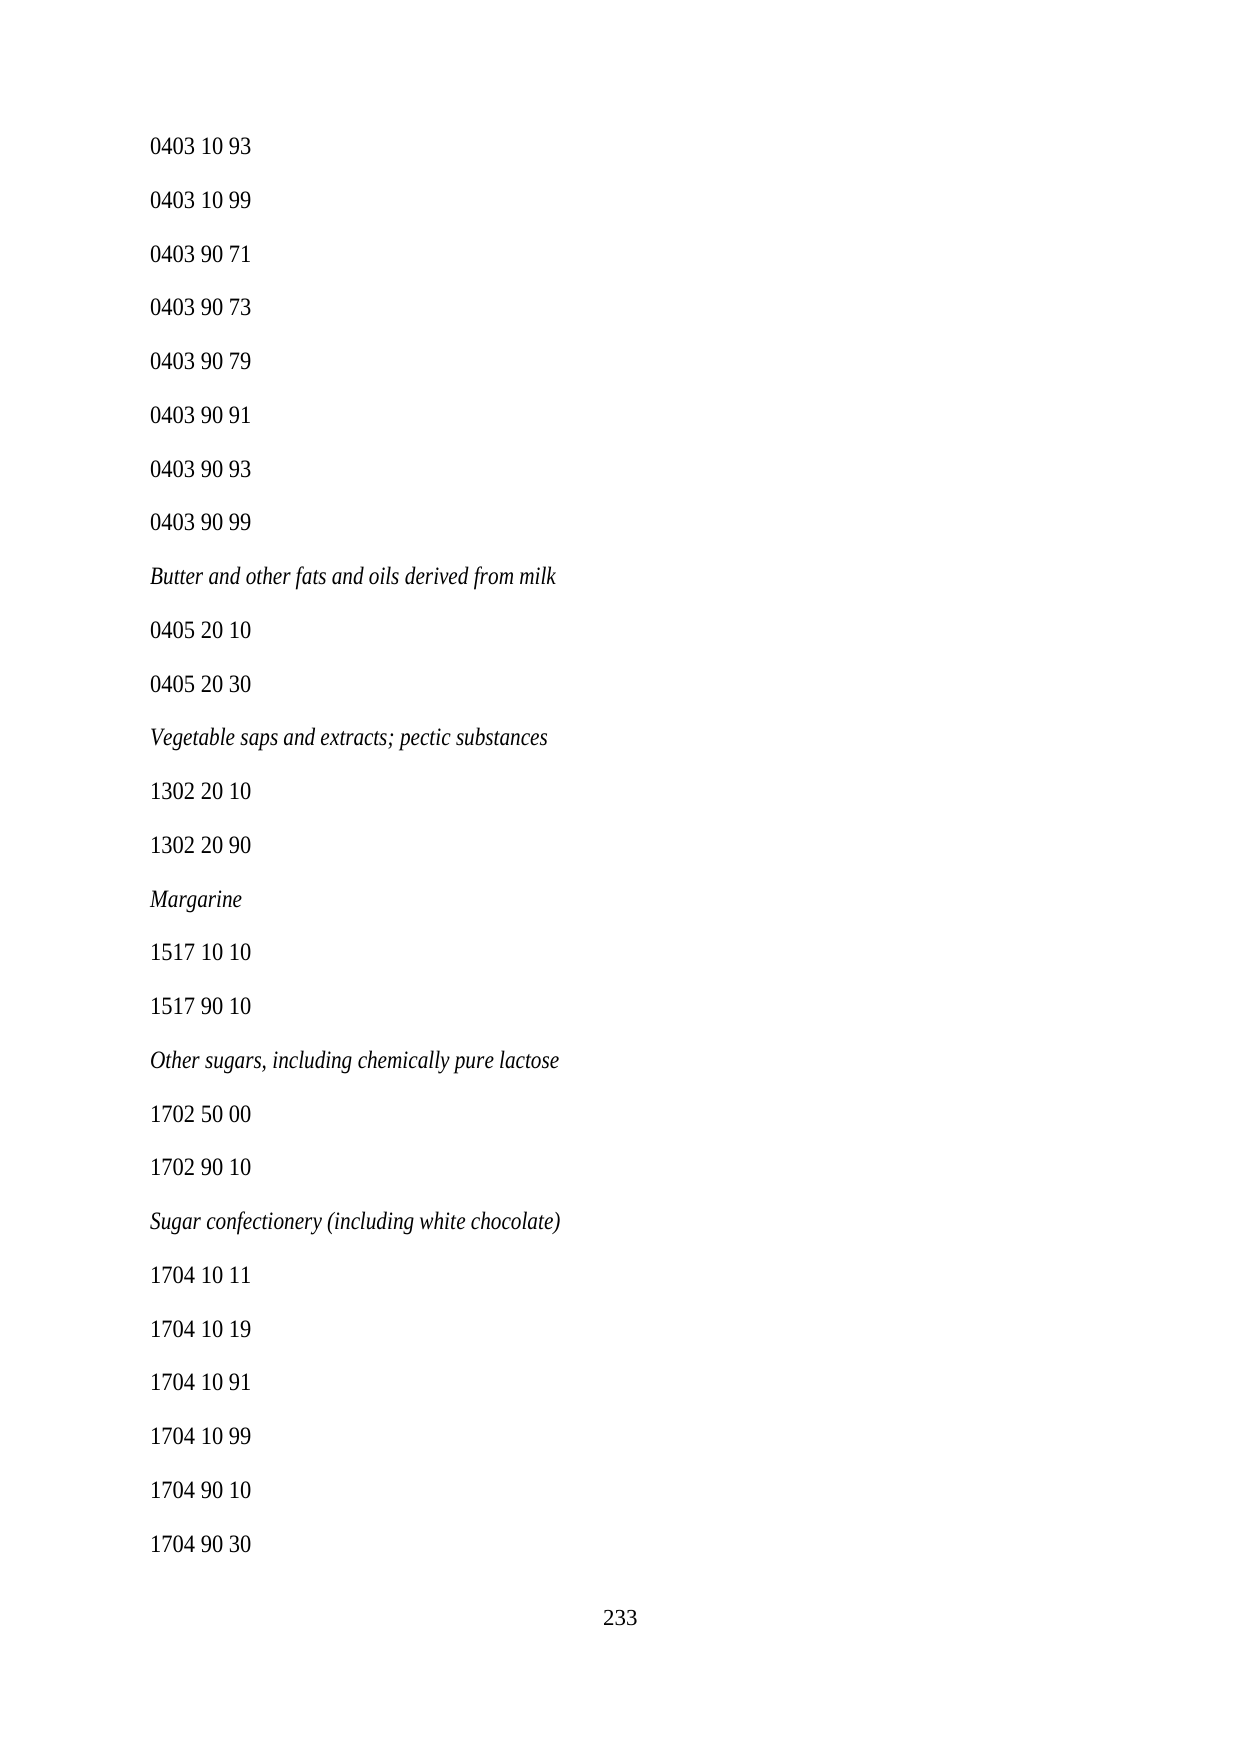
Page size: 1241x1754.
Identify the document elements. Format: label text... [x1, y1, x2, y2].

text 1704 90 30 [150, 1529, 1090, 1557]
text 1517 90 10 [150, 991, 1090, 1020]
text 0403 10 99 [150, 185, 1090, 214]
text 1702 50 00 [150, 1099, 1090, 1127]
text Other sugars, including chemically pure lactose [150, 1045, 1090, 1074]
text 0403 90 71 [150, 239, 1090, 267]
text 1302 20 10 [150, 776, 1090, 805]
text 1302 20 90 [150, 830, 1090, 859]
text 1702 90 10 [150, 1152, 1090, 1181]
text 1704 90 10 [150, 1475, 1090, 1504]
text Margarine [150, 884, 1090, 912]
text 0405 20 30 [150, 669, 1090, 697]
text 0405 20 10 [150, 615, 1090, 644]
text 0403 10 93 [150, 131, 1090, 160]
text 1704 10 91 [150, 1367, 1090, 1396]
text 0403 90 73 [150, 292, 1090, 321]
text 1704 10 11 [150, 1260, 1090, 1289]
text Sugar confectionery (including white chocolate) [150, 1206, 1090, 1235]
text 1517 10 10 [150, 937, 1090, 966]
text 0403 90 79 [150, 346, 1090, 375]
text 0403 90 93 [150, 454, 1090, 482]
text 0403 90 99 [150, 507, 1090, 536]
text 0403 90 91 [150, 400, 1090, 429]
text 1704 10 19 [150, 1314, 1090, 1342]
text 1704 10 99 [150, 1421, 1090, 1450]
text Butter and other fats and oils derived from milk [150, 561, 1090, 590]
text Vegetable saps and extracts; pectic substances [150, 722, 1090, 751]
